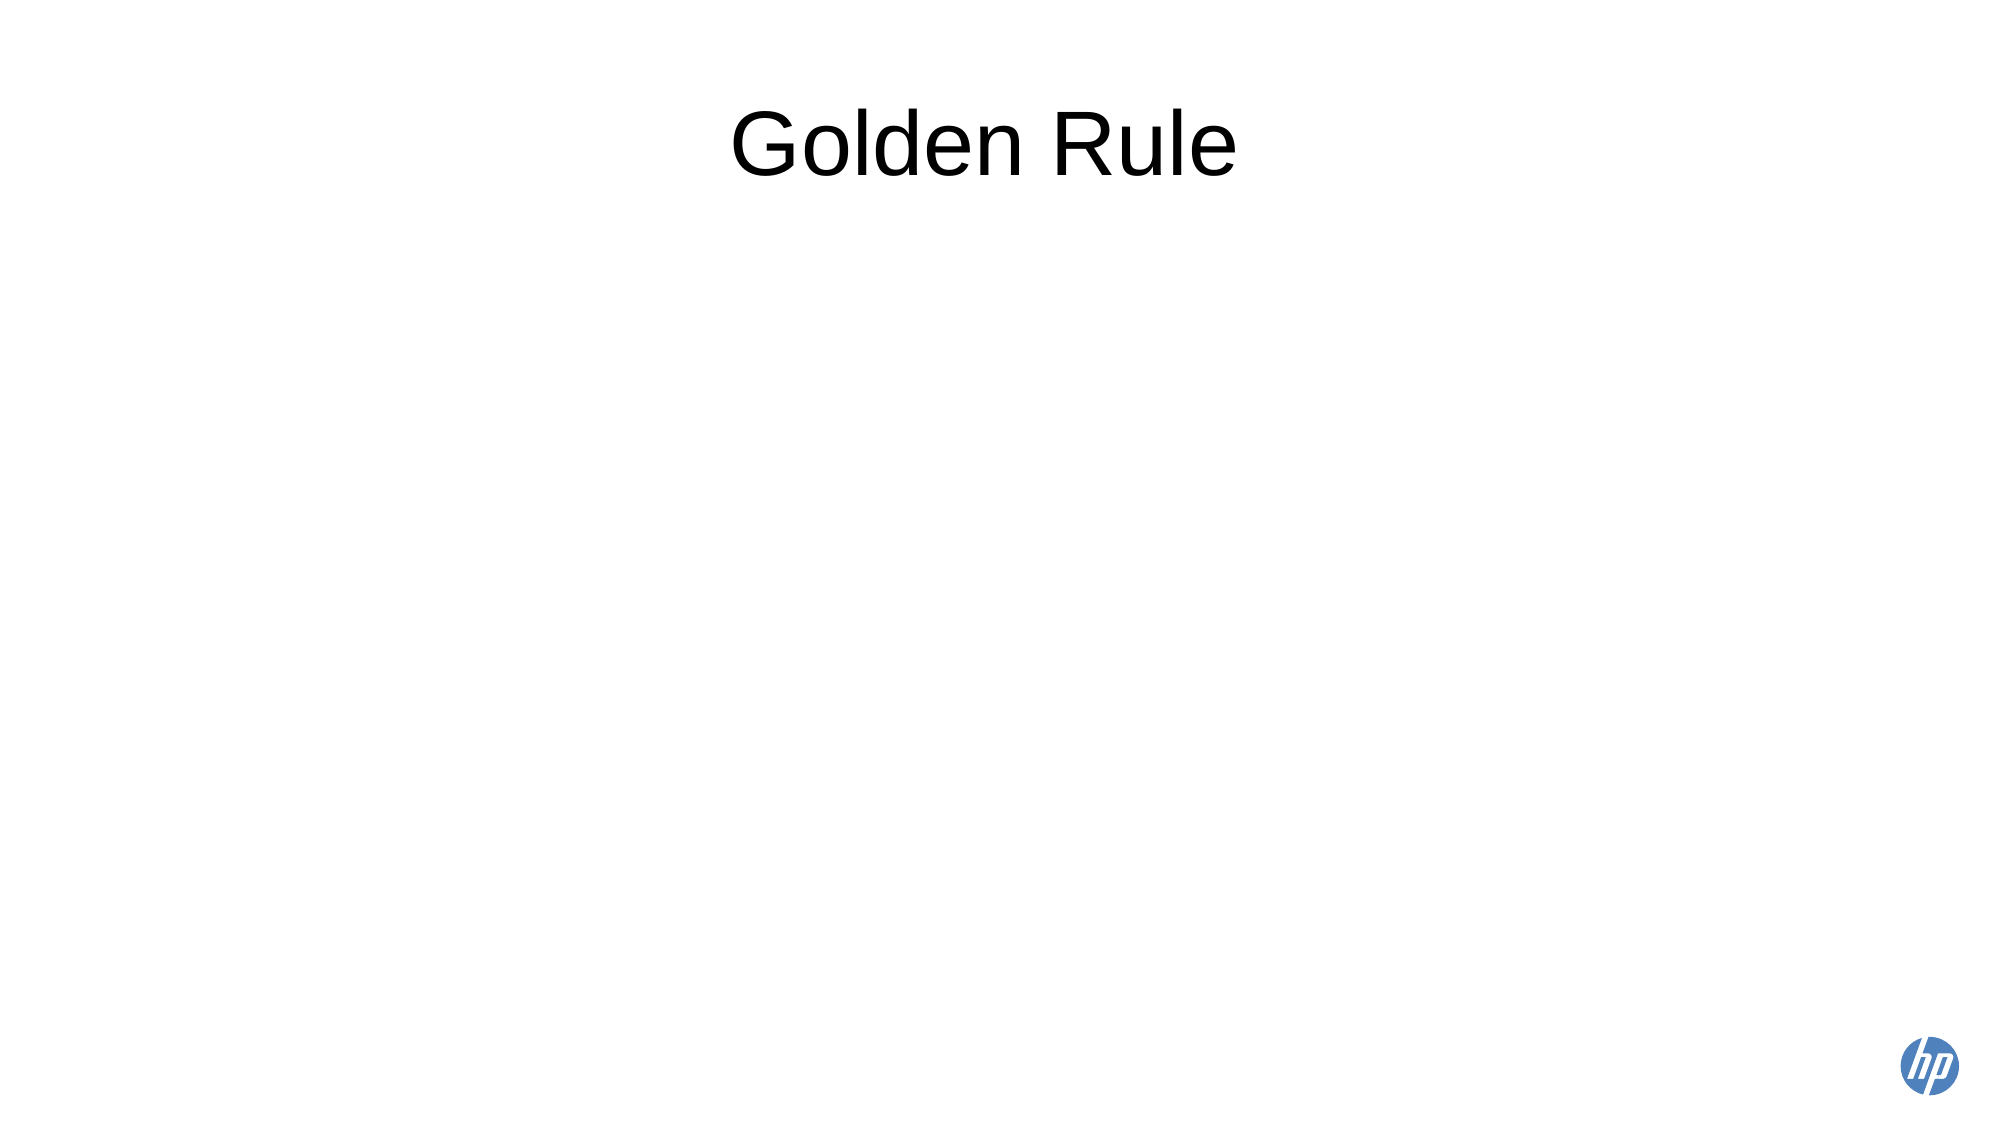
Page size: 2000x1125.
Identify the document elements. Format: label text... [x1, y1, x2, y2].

title Golden Rule [248, 16, 1748, 272]
